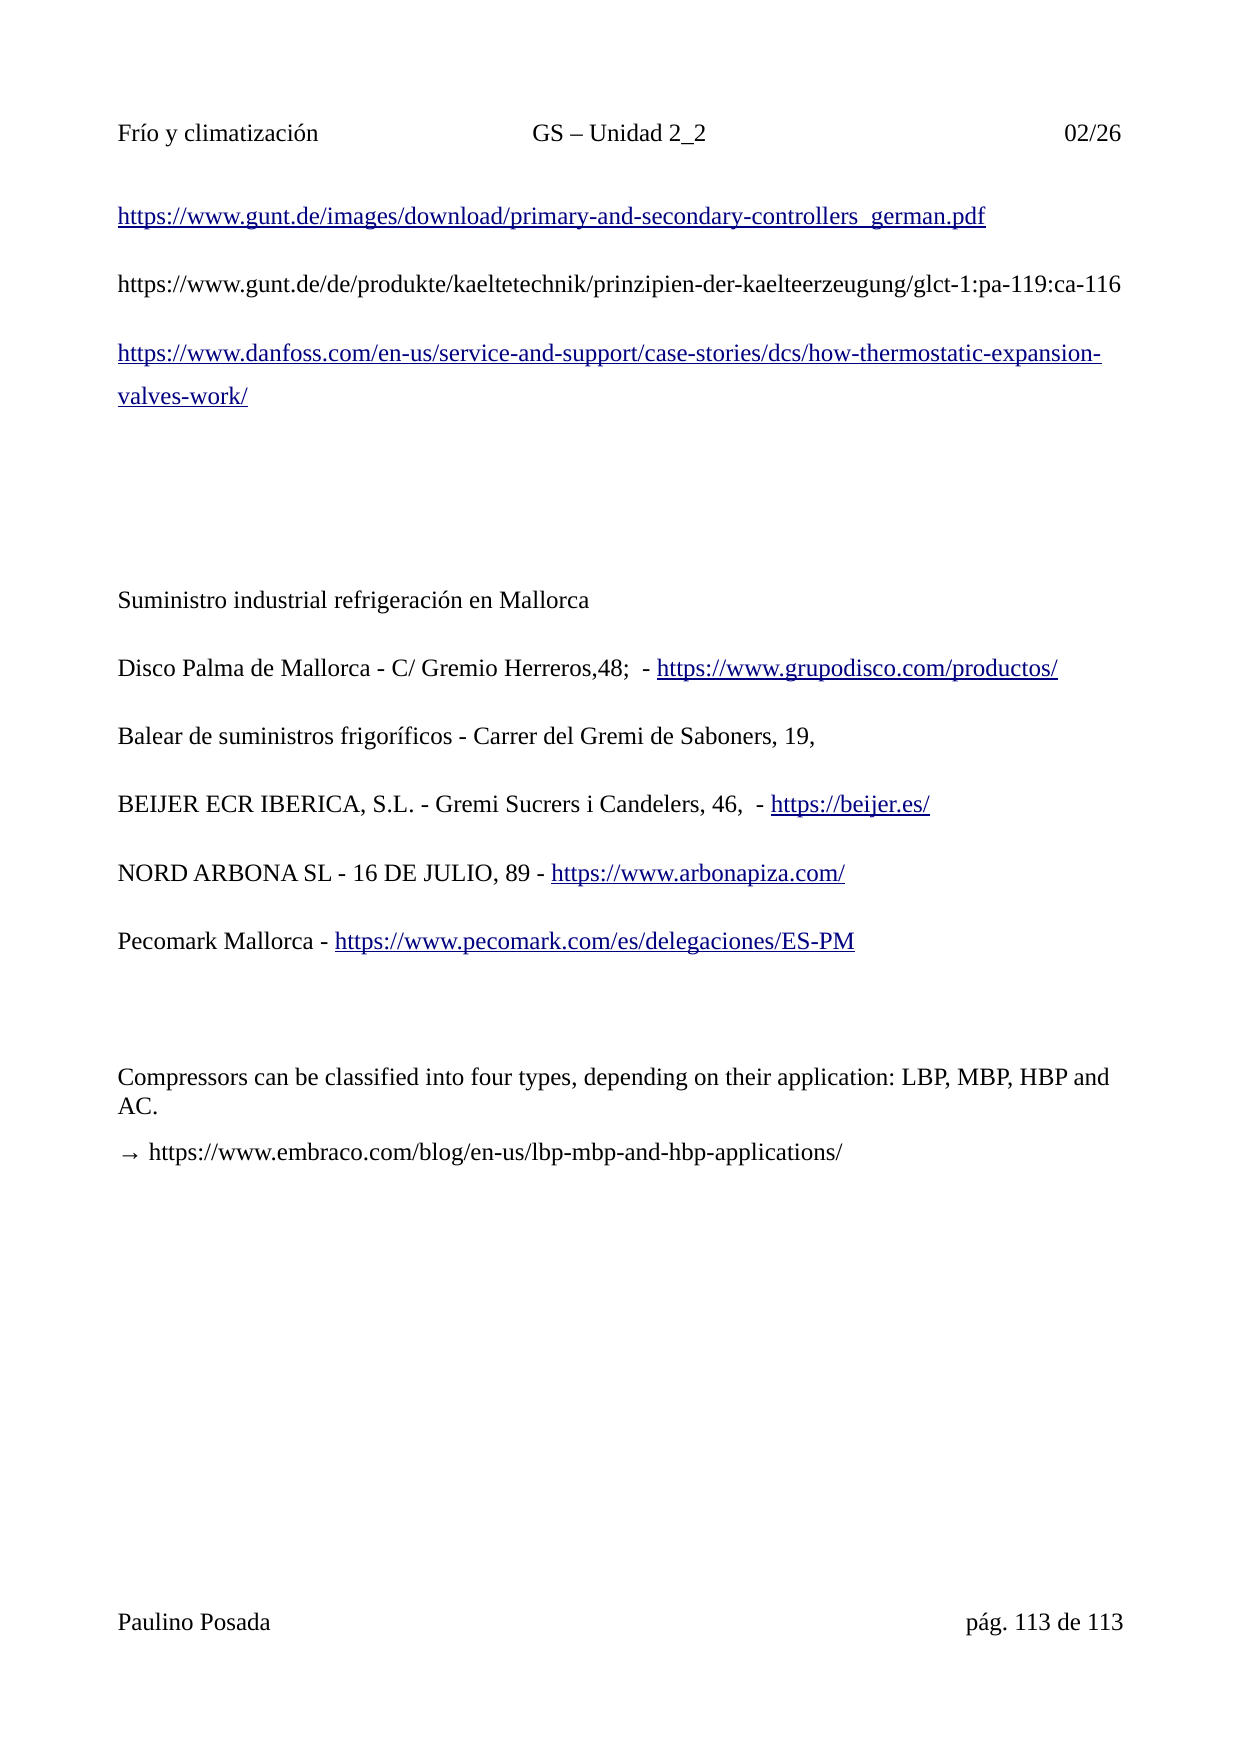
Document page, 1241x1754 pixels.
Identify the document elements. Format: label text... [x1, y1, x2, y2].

text Suministro industrial refrigeración en Mallorca [117, 585, 1123, 614]
text https://www.gunt.de/de/produkte/kaeltetechnik/prinzipien-der-kaelteerzeugung/glct-1:pa-119:ca-116 [117, 269, 1123, 298]
text Compressors can be classified into four types, depending on their application: LBP, MBP, HBP and AC. [117, 1062, 1123, 1119]
text BEIJER ECR IBERICA, S.L. - Gremi Sucrers i Candelers, 46, - https://beijer.es/ [117, 789, 1123, 818]
text Balear de suministros frigoríficos - Carrer del Gremi de Saboners, 19, [117, 721, 1123, 750]
text NORD ARBONA SL - 16 DE JULIO, 89 - https://www.arbonapiza.com/ [117, 858, 1123, 886]
text https://www.gunt.de/images/download/primary-and-secondary-controllers_german.pdf [117, 201, 1123, 230]
text https://www.danfoss.com/en-us/service-and-support/case-stories/dcs/how-thermostatic-expansion-valves-work/ [117, 338, 1123, 409]
text → https://www.embraco.com/blog/en-us/lbp-mbp-and-hbp-applications/ [117, 1137, 1123, 1166]
text Pecomark Mallorca - https://www.pecomark.com/es/delegaciones/ES-PM [117, 926, 1123, 954]
text Disco Palma de Mallorca - C/ Gremio Herreros,48; - https://www.grupodisco.com/productos/ [117, 653, 1123, 682]
